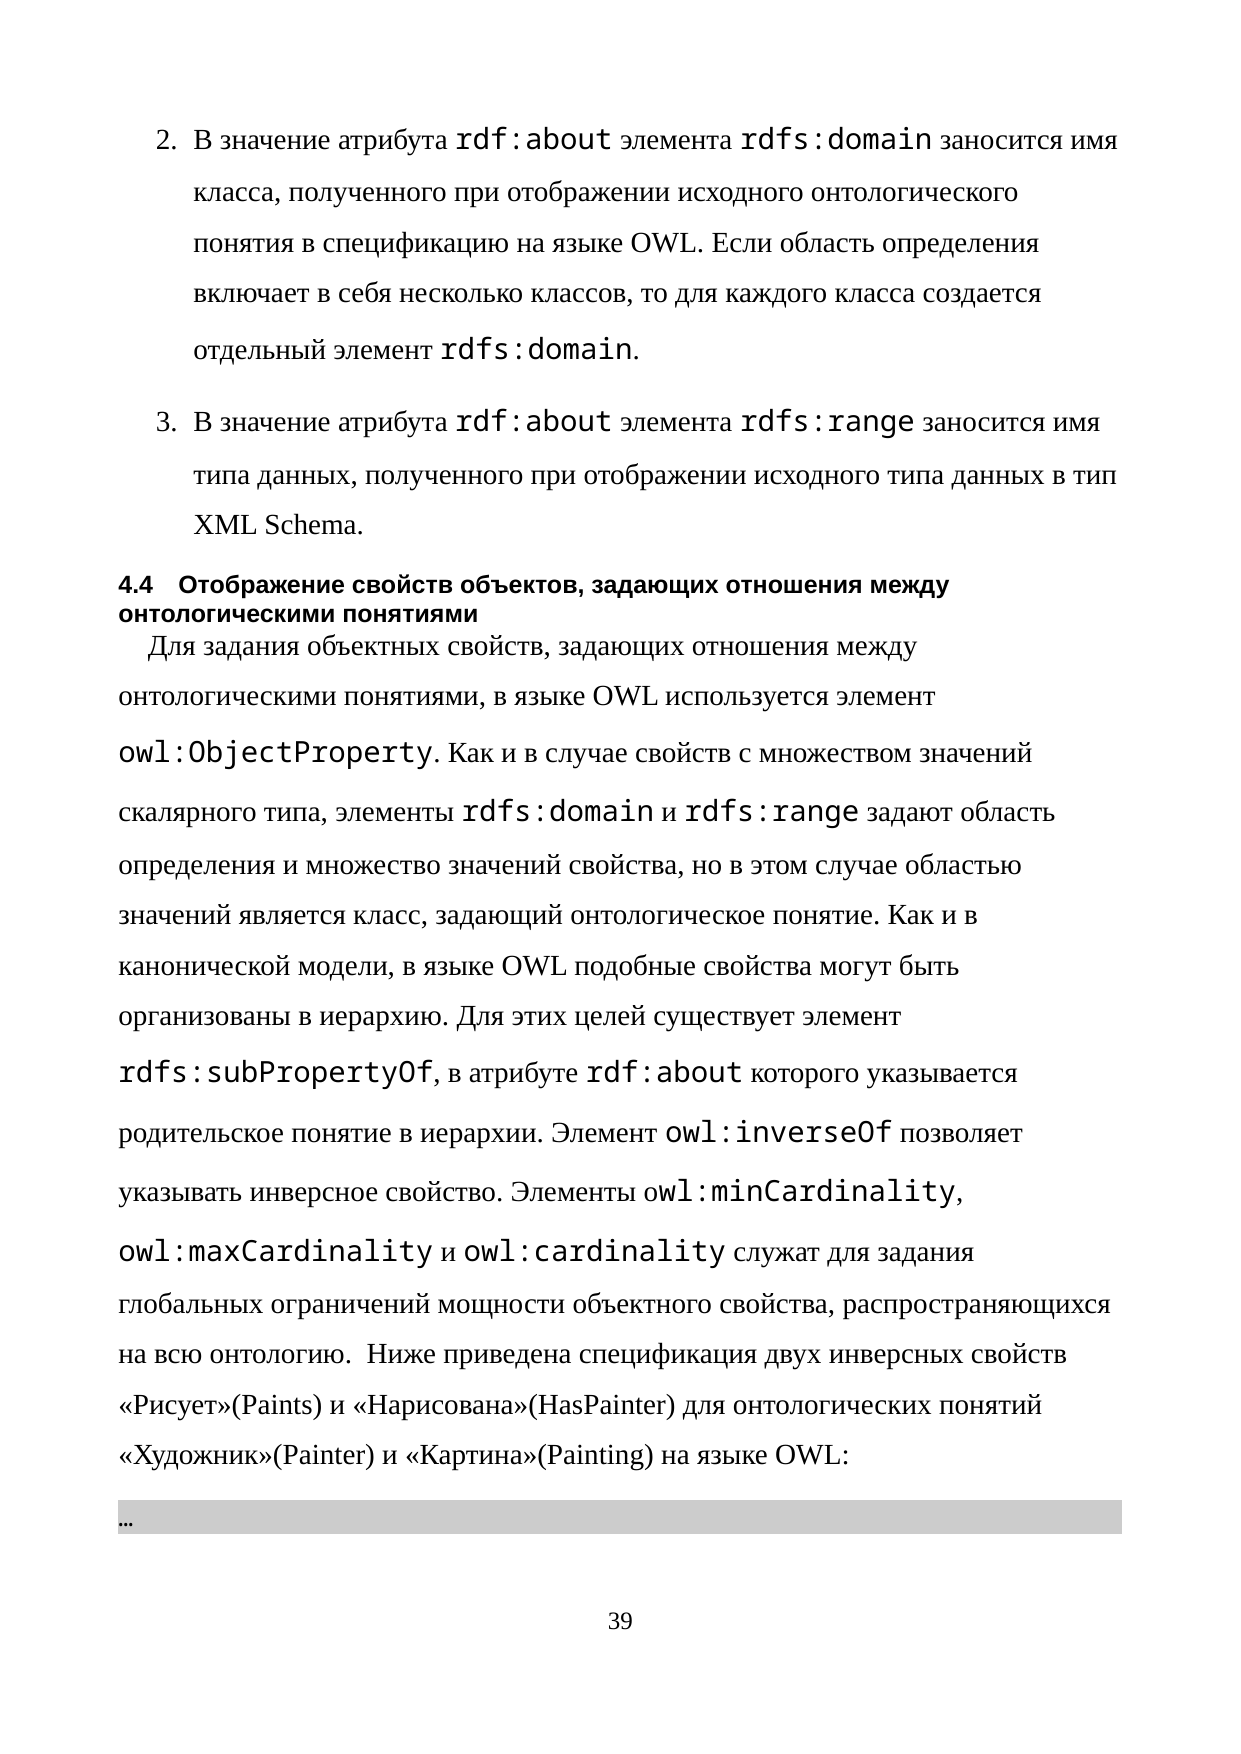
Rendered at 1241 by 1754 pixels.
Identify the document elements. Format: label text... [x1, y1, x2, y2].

text Для задания объектных свойств, задающих отношения между онтологическими понятиями, в языке OWL используется элемент owl:ObjectProperty. Как и в случае свойств с множеством значений скалярного типа, элементы rdfs:domain и rdfs:range задают область определения и множество значений свойства, но в этом случае областью значений является класс, задающий онтологическое понятие. Как и в канонической модели, в языке OWL подобные свойства могут быть организованы в иерархию. Для этих целей существует элемент rdfs:subPropertyOf, в атрибуте rdf:about которого указывается родительское понятие в иерархии. Элемент owl:inverseOf позволяет указывать инверсное свойство. Элементы owl:minCardinality, owl:maxCardinality и owl:cardinality служат для задания глобальных ограничений мощности объектного свойства, распространяющихся на всю онтологию. Ниже приведена спецификация двух инверсных свойств «Рисует»(Paints) и «Нарисована»(HasPainter) для онтологических понятий «Художник»(Painter) и «Картина»(Painting) на языке OWL: [118, 628, 1122, 1471]
subtitle Отображение свойств объектов, задающих отношения между онтологическими понятиями [118, 570, 1122, 628]
text … [118, 1500, 1122, 1534]
list В значение атрибута rdf:about элемента rdfs:domain заносится имя класса, полученного при отображении исходного онтологического понятия в спецификацию на языке OWL. Если область определения включает в себя несколько классов, то для каждого класса создается отдельный элемент rdfs:domain. [156, 118, 1122, 368]
list В значение атрибута rdf:about элемента rdfs:range заносится имя типа данных, полученного при отображении исходного типа данных в тип XML Schema. [156, 401, 1122, 541]
